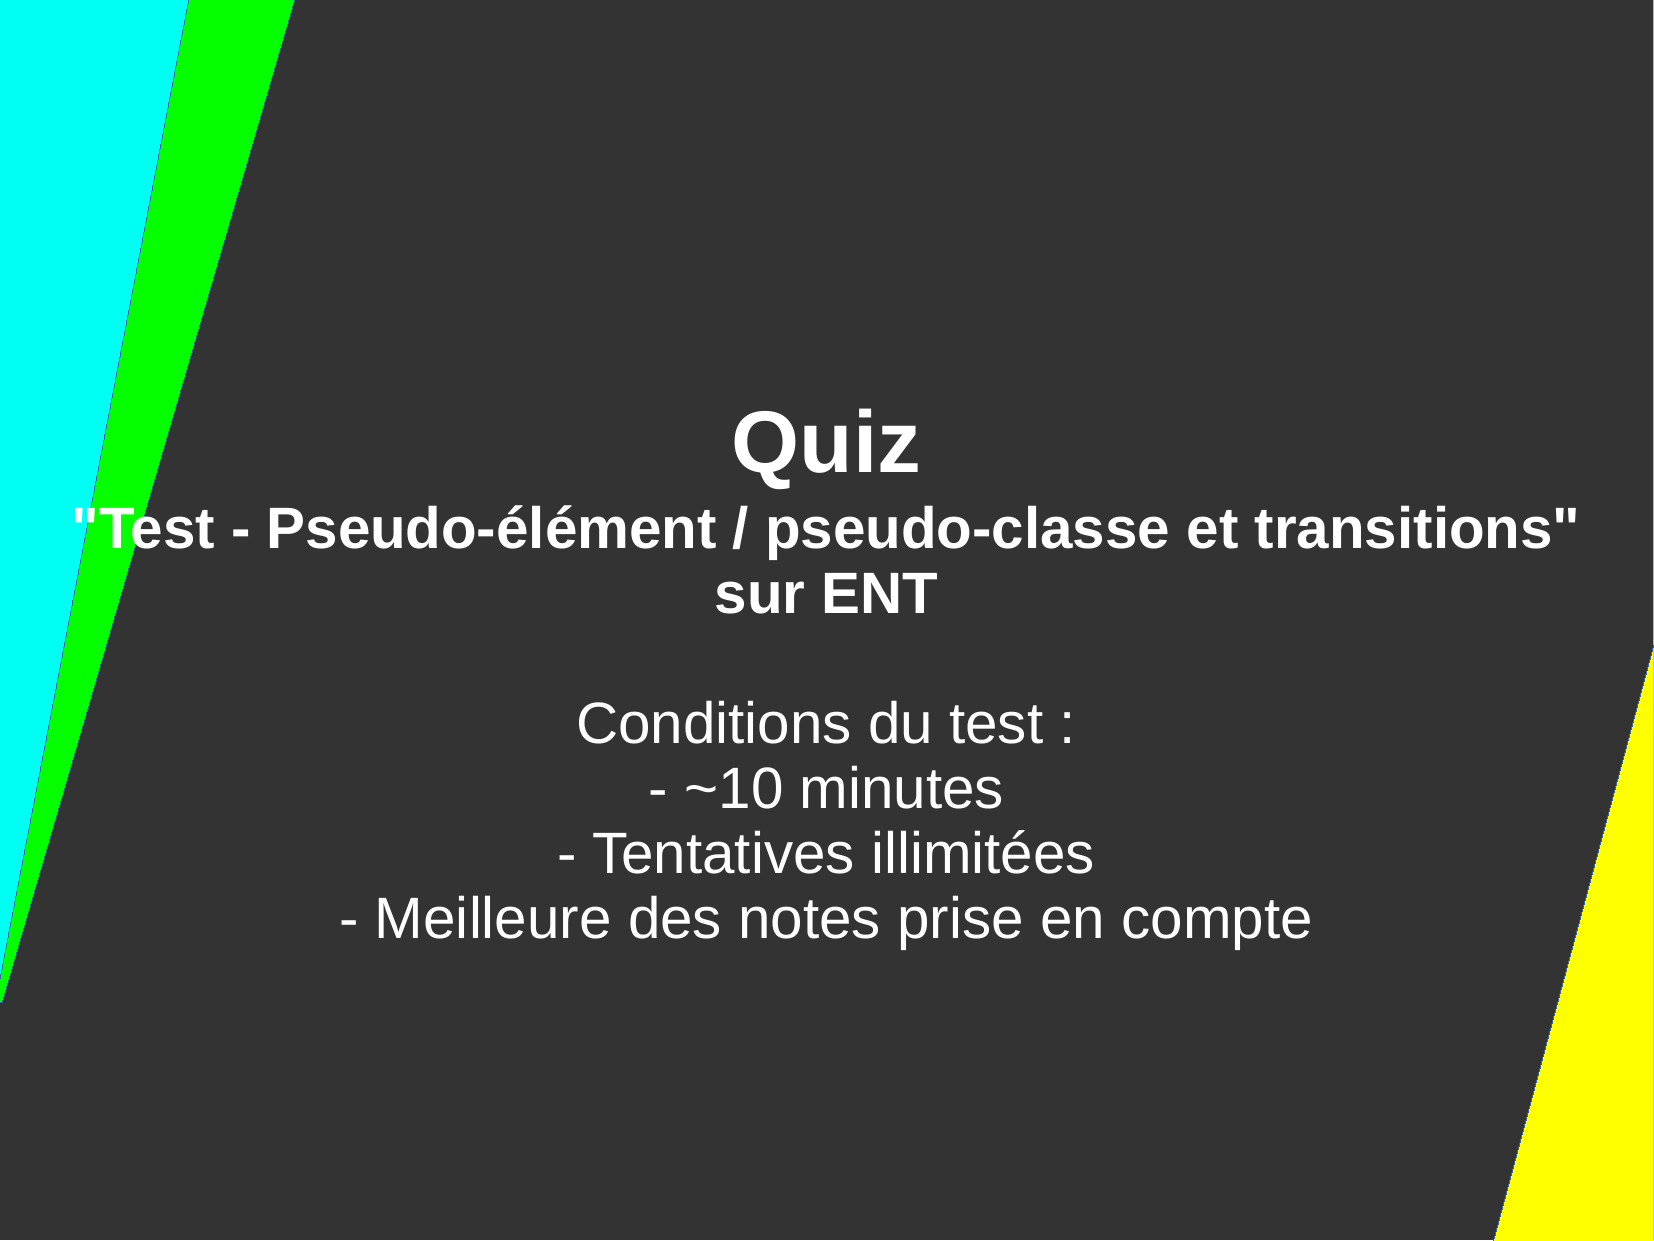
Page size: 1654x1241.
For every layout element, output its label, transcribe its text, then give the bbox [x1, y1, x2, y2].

text_box [1493, 644, 1654, 1241]
title "Test - Pseudo-élément / pseudo-classe et transitions" sur ENT Conditions du test : - ~10 minutes - Tentatives illimitées - Meilleure des notes prise en compte [31, 495, 1622, 951]
text_box [0, 0, 295, 1003]
title Quiz [94, 393, 1622, 495]
